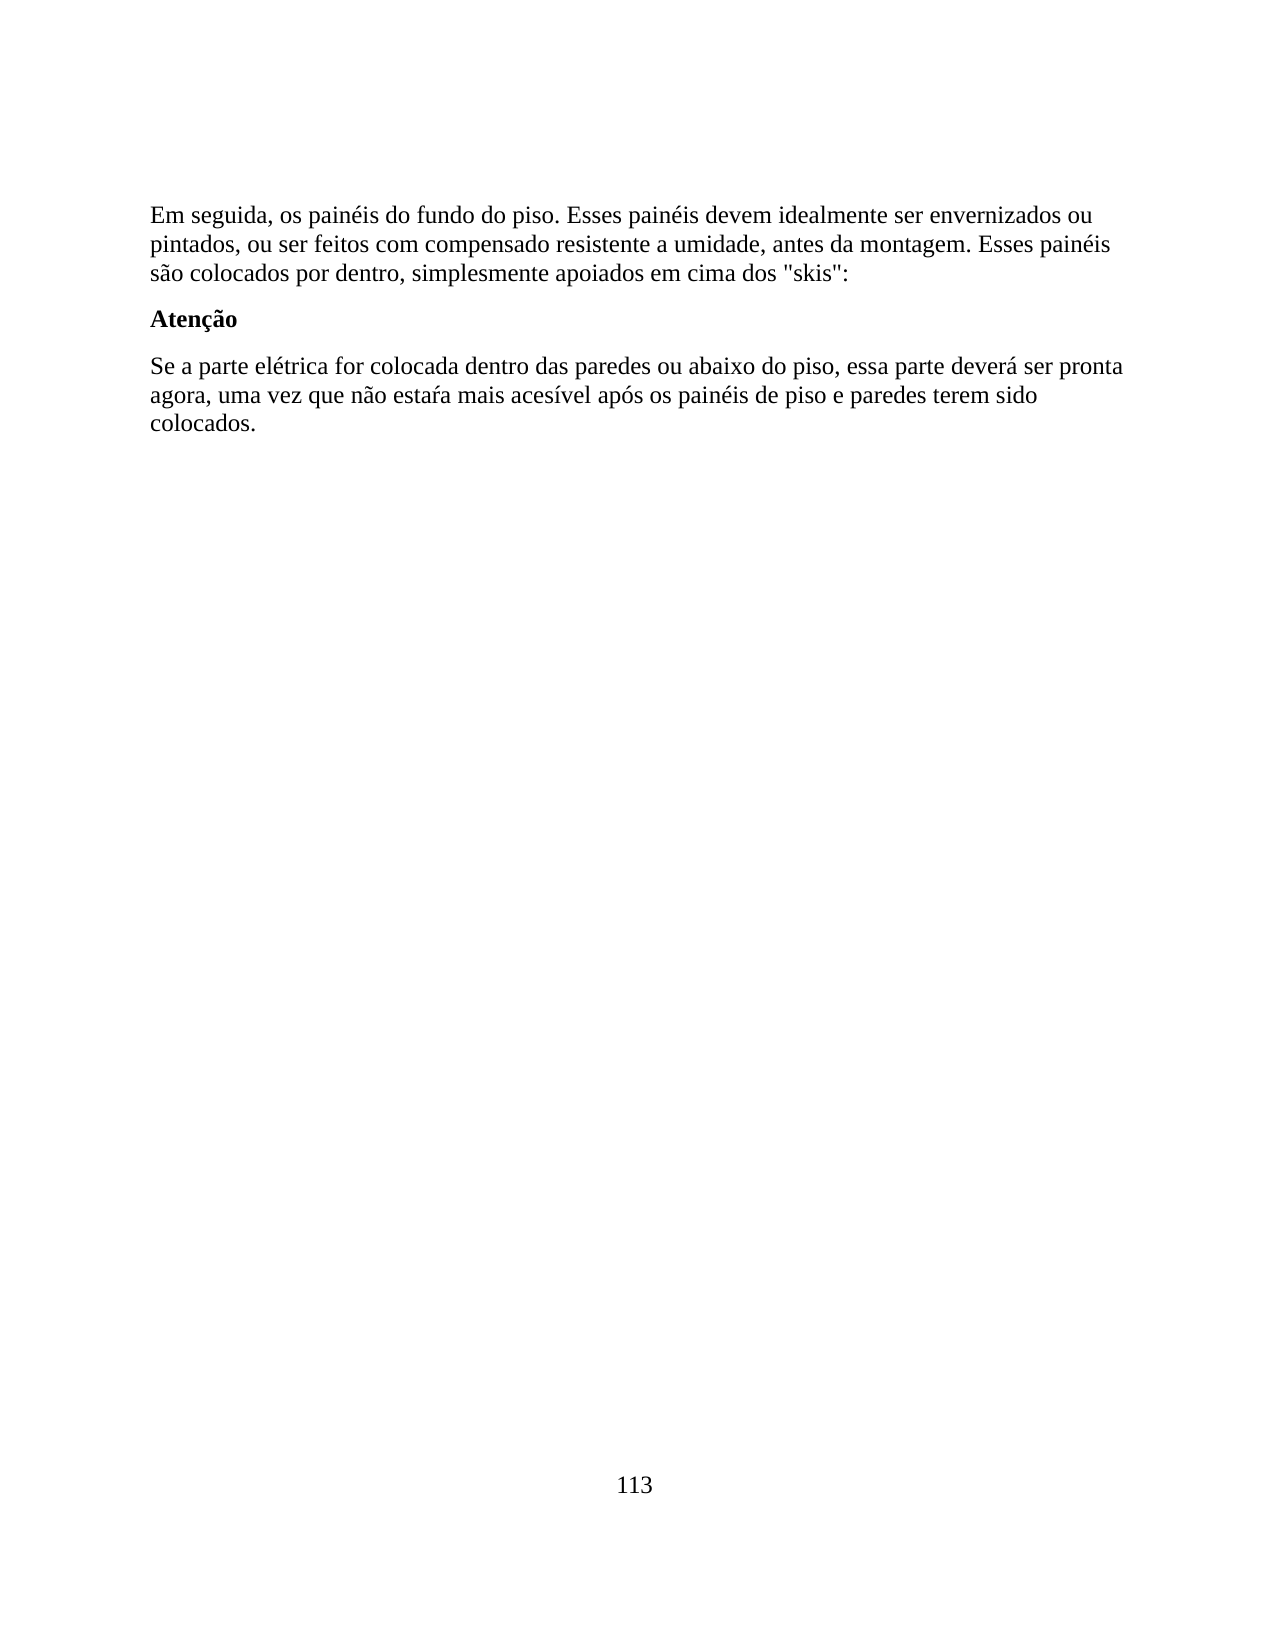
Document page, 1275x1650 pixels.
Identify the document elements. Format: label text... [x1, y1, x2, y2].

text Em seguida, os painéis do fundo do piso. Esses painéis devem idealmente ser envernizados ou pintados, ou ser feitos com compensado resistente a umidade, antes da montagem. Esses painéis são colocados por dentro, simplesmente apoiados em cima dos "skis": [150, 200, 1125, 286]
text Atenção [150, 304, 1125, 333]
text Se a parte elétrica for colocada dentro das paredes ou abaixo do piso, essa parte deverá ser pronta agora, uma vez que não estaŕa mais acesível após os painéis de piso e paredes terem sido colocados. [150, 351, 1125, 437]
